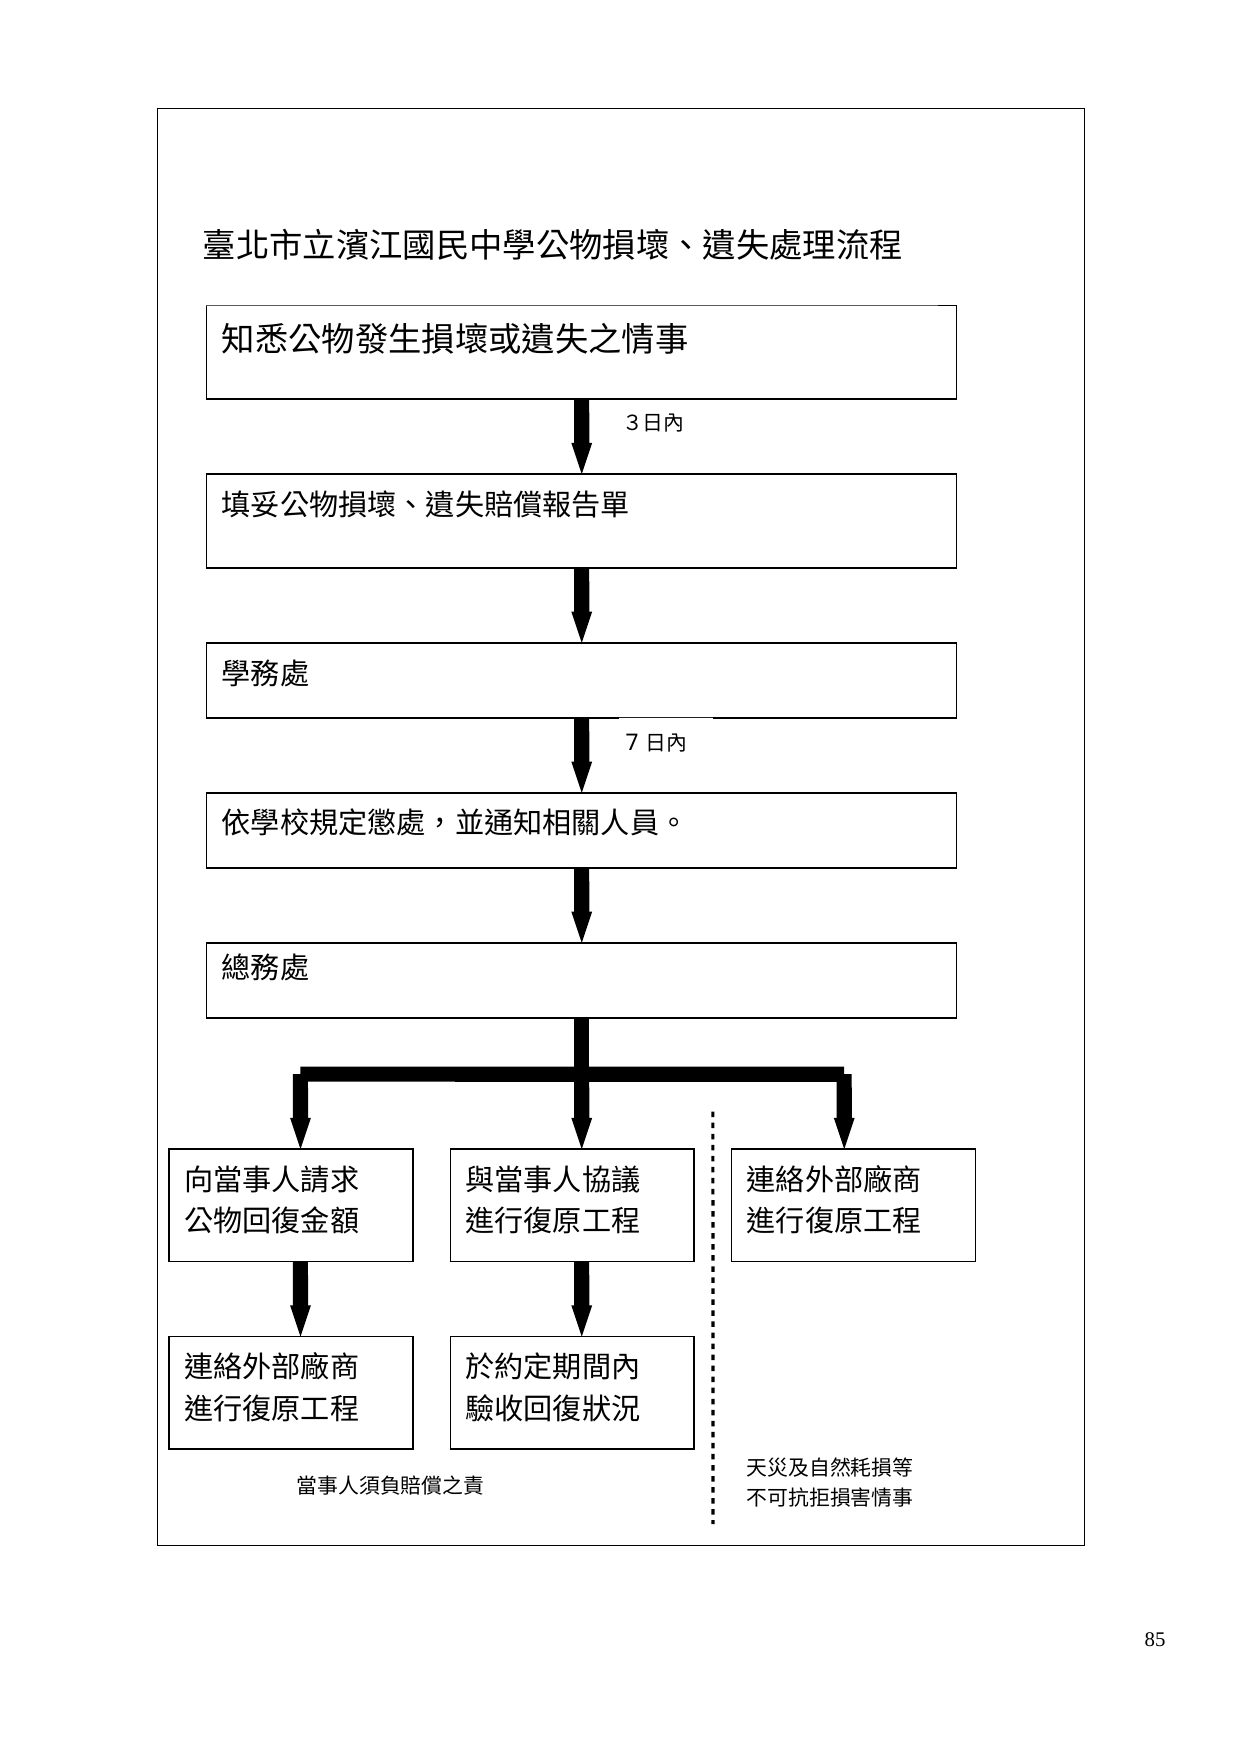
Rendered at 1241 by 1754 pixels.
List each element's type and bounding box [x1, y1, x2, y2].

table_header [158, 109, 1084, 1545]
